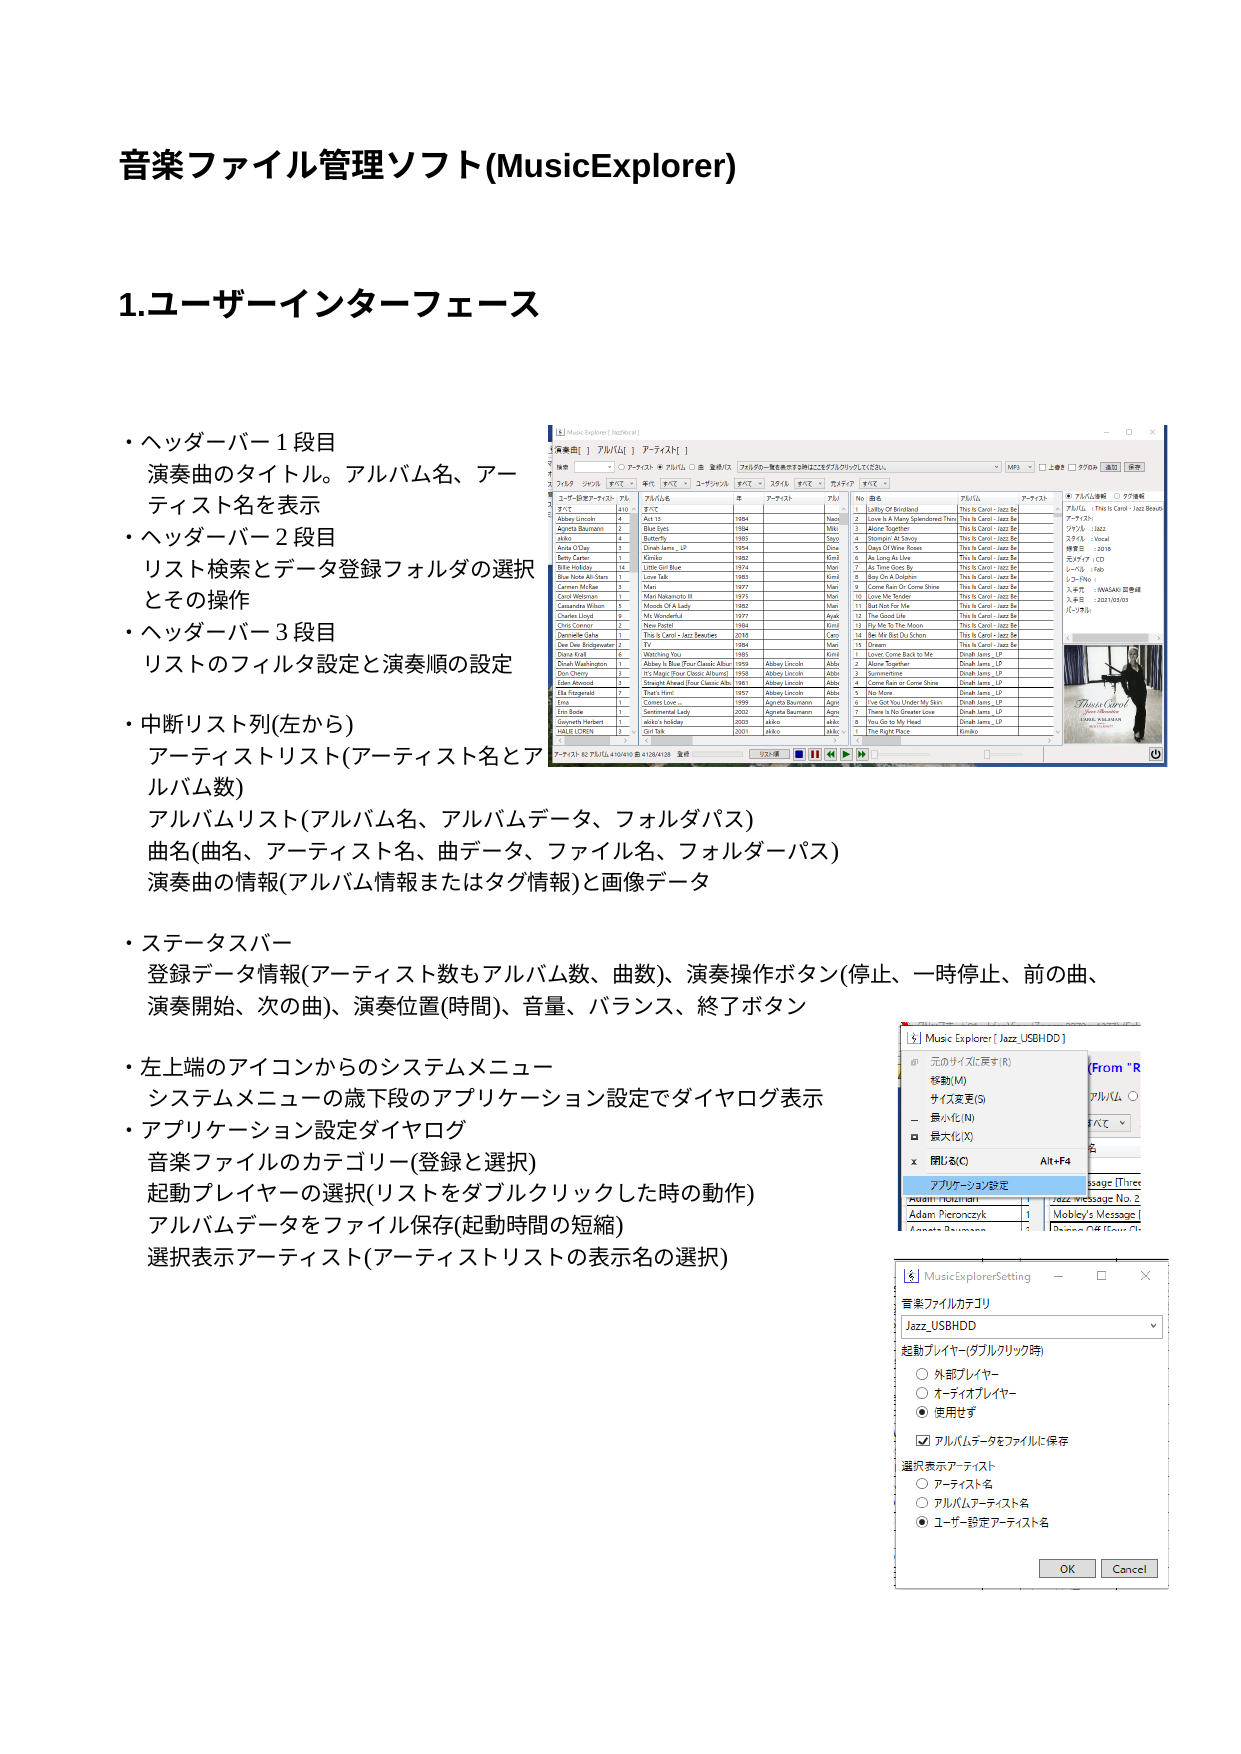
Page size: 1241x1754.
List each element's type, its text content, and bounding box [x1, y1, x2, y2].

text システムメニューの歳下段のアプリケーション設定でダイヤログ表示 [148, 1081, 897, 1113]
text ・ヘッダーバー2段目 [118, 520, 548, 552]
text アーティストリスト(アーティスト名とアルバム数) [148, 739, 1122, 802]
subtitle 音楽ファイル管理ソフト(MusicExplorer) [118, 139, 1122, 187]
picture [897, 1022, 1141, 1231]
subtitle 1.ユーザーインターフェース [118, 278, 1122, 326]
text リストのフィルタ設定と演奏順の設定 [142, 647, 548, 678]
text 音楽ファイルのカテゴリー(登録と選択) [148, 1144, 897, 1176]
text 登録データ情報(アーティスト数もアルバム数、曲数)、演奏操作ボタン(停止、一時停止、前の曲、演奏開始、次の曲)、演奏位置(時間)、音量、バランス、終了ボタン [148, 957, 1122, 1021]
text 演奏曲のタイトル。アルバム名、アーティスト名を表示 [148, 457, 548, 520]
text 演奏曲の情報(アルバム情報またはタグ情報)と画像データ [148, 865, 1122, 897]
picture [893, 1258, 1169, 1590]
text ・ステータスバー [118, 926, 1122, 957]
text 起動プレイヤーの選択(リストをダブルクリックした時の動作) [148, 1176, 897, 1208]
text ・ヘッダーバー3段目 [118, 615, 548, 647]
text ・中断リスト列(左から) [118, 707, 548, 739]
text ・アプリケーション設定ダイヤログ [118, 1113, 897, 1144]
text 選択表示アーティスト(アーティストリストの表示名の選択) [148, 1239, 1122, 1271]
text リスト検索とデータ登録フォルダの選択とその操作 [142, 552, 548, 615]
text アルバムデータをファイル保存(起動時間の短縮) [148, 1208, 1122, 1239]
text ・ヘッダーバー1段目 [118, 425, 548, 457]
text ・左上端のアイコンからのシステムメニュー [118, 1049, 897, 1081]
text 曲名(曲名、アーティスト名、曲データ、ファイル名、フォルダーパス) [148, 834, 1122, 865]
picture [548, 425, 1168, 767]
text アルバムリスト(アルバム名、アルバムデータ、フォルダパス) [148, 802, 1122, 834]
